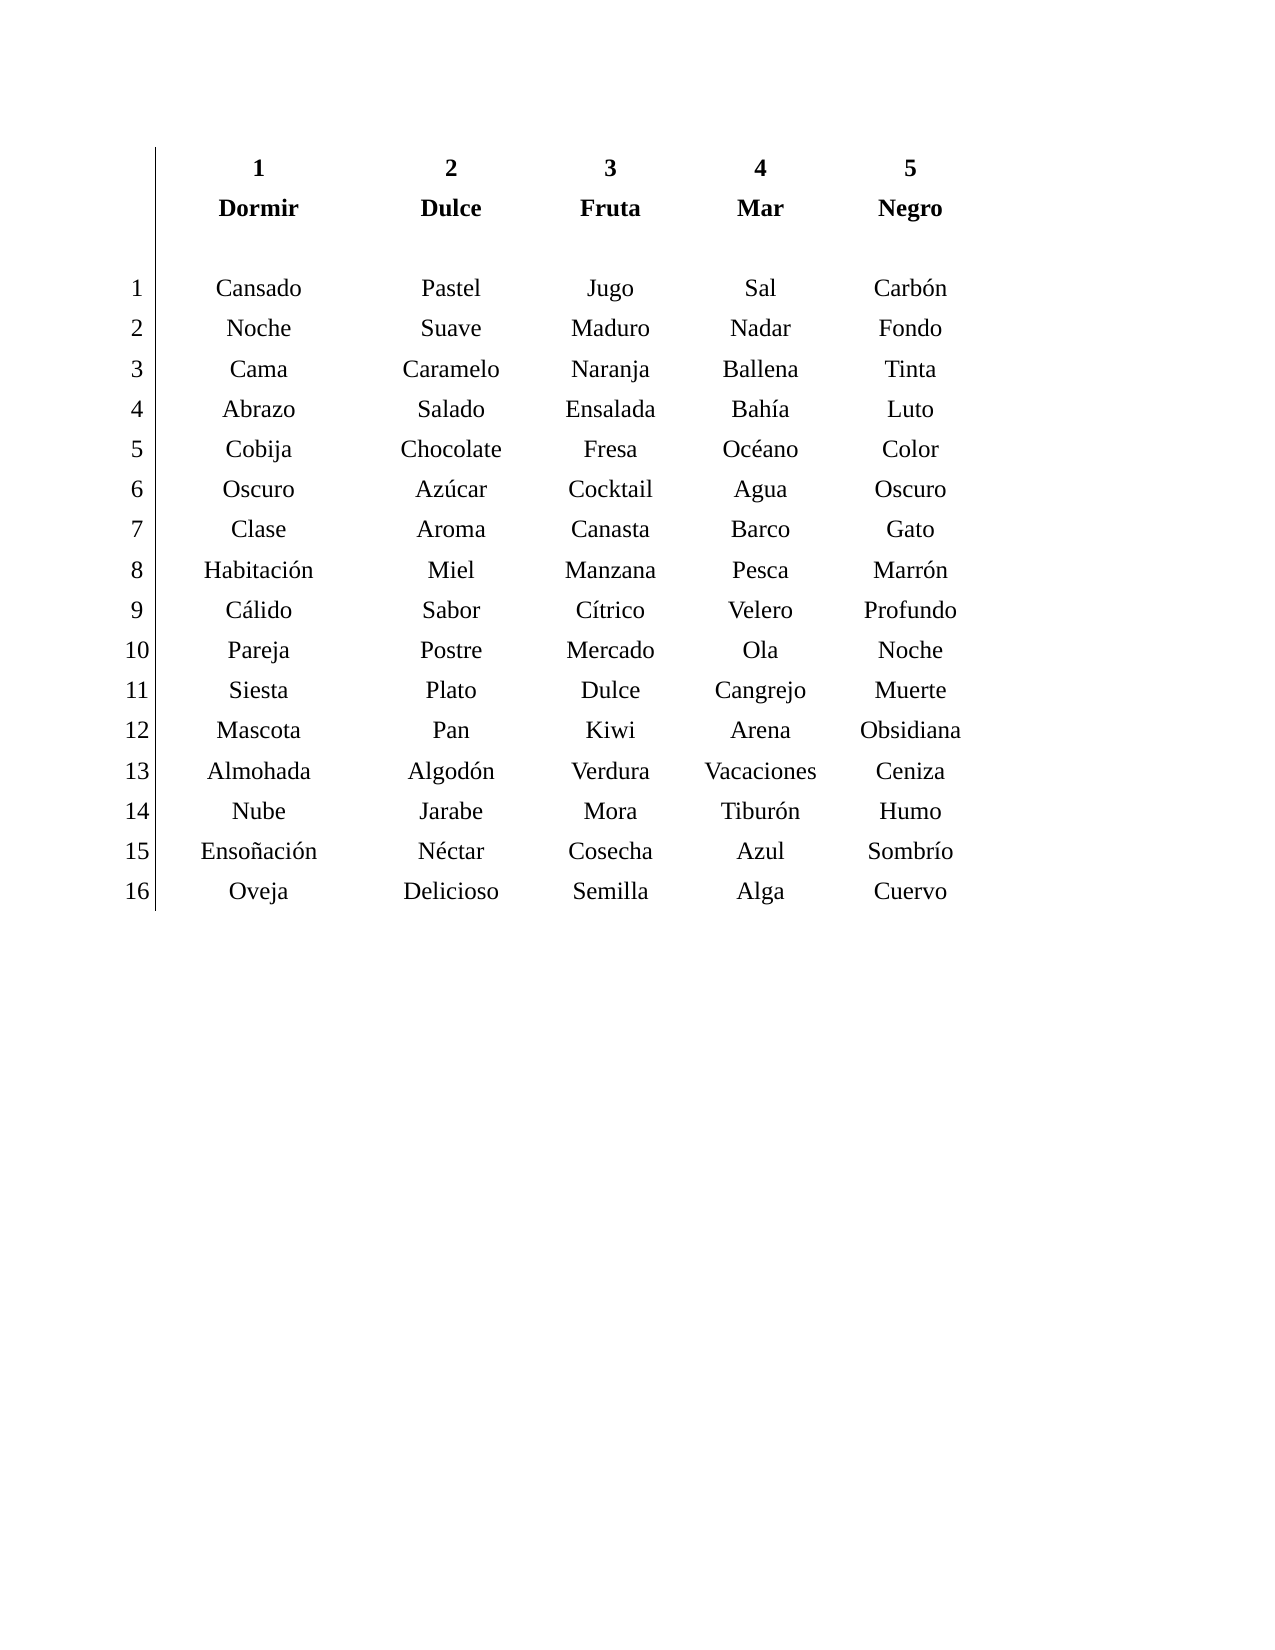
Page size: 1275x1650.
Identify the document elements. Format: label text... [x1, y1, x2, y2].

table_header 2 [362, 147, 540, 187]
table_cell Cocktail [540, 469, 681, 509]
table_cell Color [840, 428, 981, 468]
table_cell Postre [362, 629, 540, 669]
table_cell 14 [118, 790, 155, 830]
table_cell Pastel [362, 268, 540, 308]
table_cell Oscuro [156, 469, 362, 509]
table_cell Fruta [540, 187, 681, 227]
table_cell 13 [118, 750, 155, 790]
table_cell Dulce [362, 187, 540, 227]
table_cell Tinta [840, 348, 981, 388]
table_cell 10 [118, 629, 155, 669]
table_cell Pareja [156, 629, 362, 669]
table_header 1 [156, 147, 362, 187]
table_cell Ensoñación [156, 830, 362, 871]
table_cell Néctar [362, 830, 540, 871]
table_cell Gato [840, 509, 981, 549]
table_cell [540, 227, 681, 267]
table_cell Kiwi [540, 710, 681, 750]
table_cell Azúcar [362, 469, 540, 509]
table_cell Salado [362, 388, 540, 428]
table_cell Semilla [540, 871, 681, 911]
table_cell [681, 227, 840, 267]
table_cell Barco [681, 509, 840, 549]
table_cell Profundo [840, 589, 981, 629]
table_cell Naranja [540, 348, 681, 388]
table_cell Ola [681, 629, 840, 669]
table_cell Cangrejo [681, 670, 840, 710]
table_cell Noche [156, 308, 362, 348]
table_cell 11 [118, 670, 155, 710]
table_cell Jarabe [362, 790, 540, 830]
table_cell Miel [362, 549, 540, 589]
table_header 5 [840, 147, 981, 187]
table_cell Mascota [156, 710, 362, 750]
table_cell 16 [118, 871, 155, 911]
table_cell 3 [118, 348, 155, 388]
table_cell [362, 227, 540, 267]
table_cell Sombrío [840, 830, 981, 871]
table_cell Ensalada [540, 388, 681, 428]
table_cell Ballena [681, 348, 840, 388]
table_cell Almohada [156, 750, 362, 790]
table_cell Cálido [156, 589, 362, 629]
table_cell Delicioso [362, 871, 540, 911]
table_cell Cobija [156, 428, 362, 468]
table_cell Sabor [362, 589, 540, 629]
table_cell Clase [156, 509, 362, 549]
table_cell Pesca [681, 549, 840, 589]
table_cell Muerte [840, 670, 981, 710]
table_cell Nube [156, 790, 362, 830]
table_cell 7 [118, 509, 155, 549]
table_cell Nadar [681, 308, 840, 348]
table_cell Ceniza [840, 750, 981, 790]
table_cell Suave [362, 308, 540, 348]
table_cell [118, 187, 155, 227]
table_cell [118, 227, 155, 267]
table_cell Fondo [840, 308, 981, 348]
table_cell Obsidiana [840, 710, 981, 750]
table_cell Abrazo [156, 388, 362, 428]
table_cell Canasta [540, 509, 681, 549]
table_cell Habitación [156, 549, 362, 589]
table_cell Océano [681, 428, 840, 468]
table_cell Azul [681, 830, 840, 871]
table_cell Marrón [840, 549, 981, 589]
table_cell Oveja [156, 871, 362, 911]
table_cell 8 [118, 549, 155, 589]
table_cell Negro [840, 187, 981, 227]
table_cell Cama [156, 348, 362, 388]
table_cell Verdura [540, 750, 681, 790]
table_cell Agua [681, 469, 840, 509]
table_cell Algodón [362, 750, 540, 790]
table_cell [840, 227, 981, 267]
table_cell Sal [681, 268, 840, 308]
table_cell Mora [540, 790, 681, 830]
table_cell 1 [118, 268, 155, 308]
table_cell Fresa [540, 428, 681, 468]
table_cell Mar [681, 187, 840, 227]
table_cell 9 [118, 589, 155, 629]
table_cell [156, 227, 362, 267]
table_cell Aroma [362, 509, 540, 549]
table_cell Cansado [156, 268, 362, 308]
table_header 4 [681, 147, 840, 187]
table_cell Pan [362, 710, 540, 750]
table_cell Jugo [540, 268, 681, 308]
table_cell Noche [840, 629, 981, 669]
table_cell 12 [118, 710, 155, 750]
table_cell Caramelo [362, 348, 540, 388]
table_cell Carbón [840, 268, 981, 308]
table_cell Cítrico [540, 589, 681, 629]
table_cell 6 [118, 469, 155, 509]
table_cell Arena [681, 710, 840, 750]
table_header [118, 147, 155, 187]
table_cell Maduro [540, 308, 681, 348]
table_cell Dulce [540, 670, 681, 710]
table_cell Luto [840, 388, 981, 428]
table_cell 15 [118, 830, 155, 871]
table_cell Cuervo [840, 871, 981, 911]
table_cell Oscuro [840, 469, 981, 509]
table_cell Plato [362, 670, 540, 710]
table_cell Siesta [156, 670, 362, 710]
table_header 3 [540, 147, 681, 187]
table_cell Chocolate [362, 428, 540, 468]
table_cell Cosecha [540, 830, 681, 871]
table_cell Manzana [540, 549, 681, 589]
table_cell 4 [118, 388, 155, 428]
table_cell Mercado [540, 629, 681, 669]
table_cell Velero [681, 589, 840, 629]
table_cell Dormir [156, 187, 362, 227]
table_cell 2 [118, 308, 155, 348]
table_cell Vacaciones [681, 750, 840, 790]
table_cell Tiburón [681, 790, 840, 830]
table_cell Humo [840, 790, 981, 830]
table_cell 5 [118, 428, 155, 468]
table_cell Alga [681, 871, 840, 911]
table_cell Bahía [681, 388, 840, 428]
